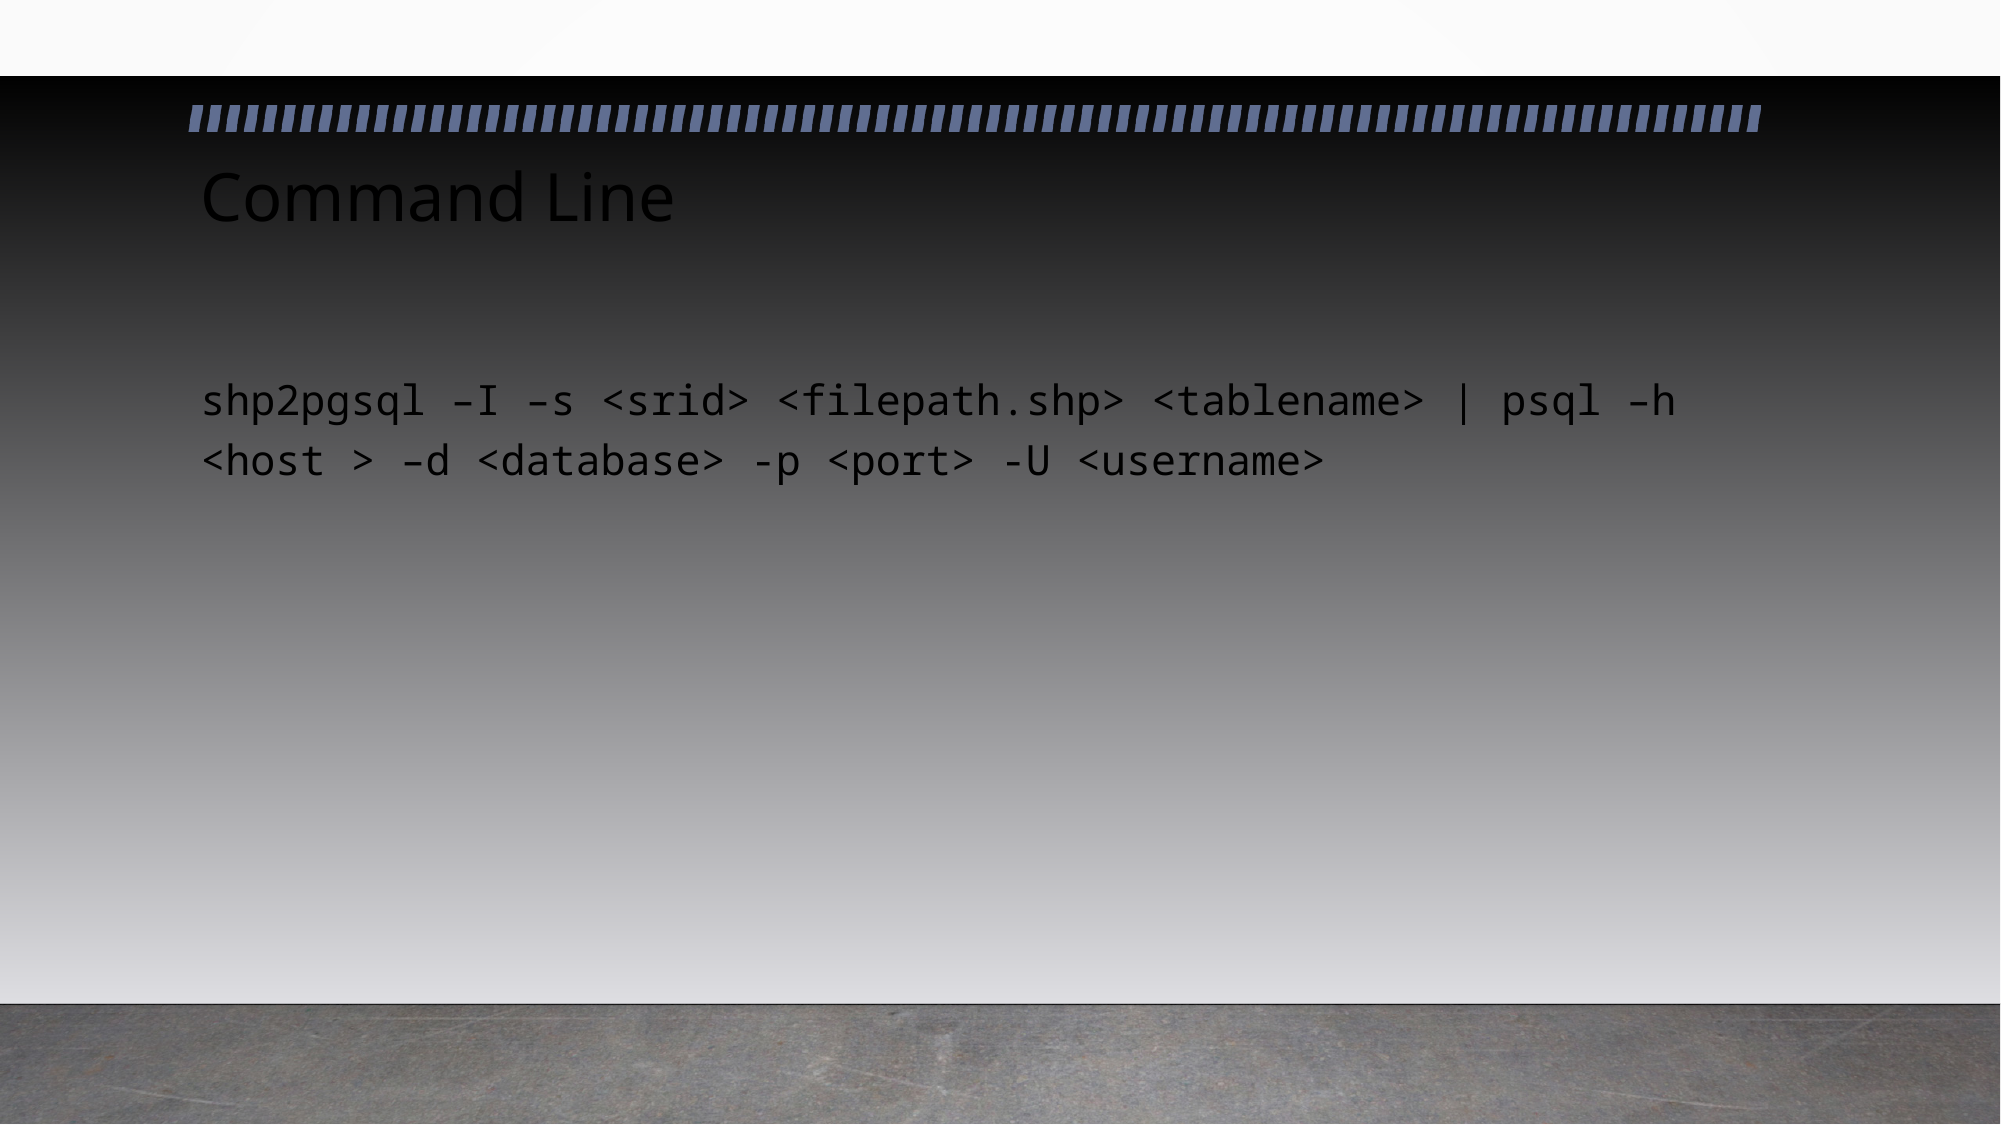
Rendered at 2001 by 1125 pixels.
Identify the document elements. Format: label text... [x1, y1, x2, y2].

title Command Line [185, 156, 1761, 329]
list shp2pgsql –I –s <srid> <filepath.shp> <tablename> | psql –h <host > –d <database> -p <port> -U <username> [185, 356, 1761, 897]
